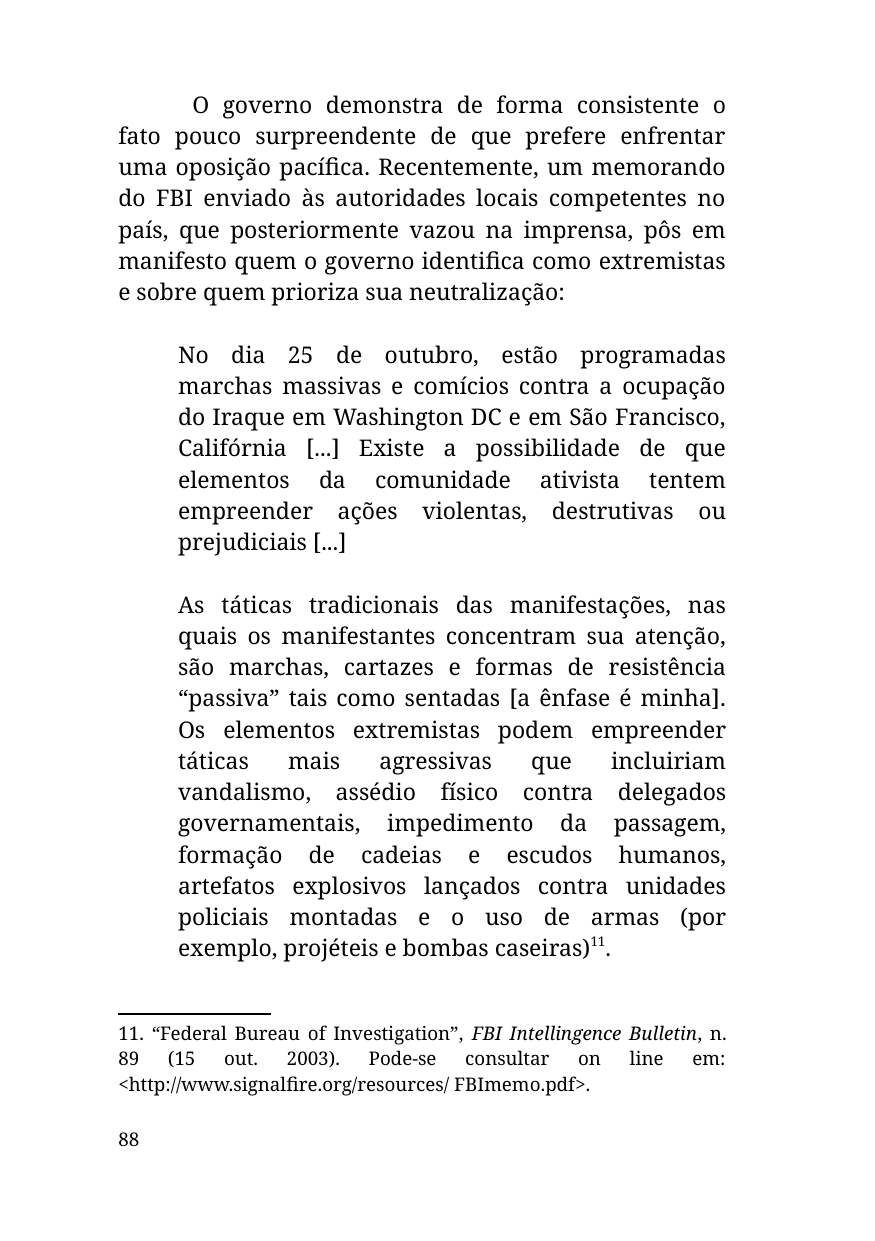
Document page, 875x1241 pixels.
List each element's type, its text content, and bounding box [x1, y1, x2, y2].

text As táticas tradicionais das manifestações, nas quais os manifestantes concentram sua atenção, são marchas, cartazes e formas de resistência “passiva” tais como sentadas [a ênfase é minha]. Os elementos extremistas podem empreender táticas mais agressivas que incluiriam vandalismo, assédio físico contra delegados governamentais, impedimento da passagem, formação de cadeias e escudos humanos, artefatos explosivos lançados contra unidades policiais montadas e o uso de armas (por exemplo, projéteis e bombas caseiras). [178, 588, 726, 963]
text No dia 25 de outubro, estão programadas marchas massivas e comícios contra a ocupação do Iraque em Washington DC e em São Francisco, Califórnia [...] Existe a possibilidade de que elementos da comunidade ativista tentem empreender ações violentas, destrutivas ou prejudiciais [...] [178, 338, 726, 557]
text . “Federal Bureau of Investigation”, FBI Intellingence Bulletin, n. 89 (15 out. 2003). Pode-se consultar on line em: <http://www.signalfire.org/resources/ FBImemo.pdf>. [118, 1020, 726, 1097]
text O governo demonstra de forma consistente o fato pouco surpreendente de que prefere enfrentar uma oposição pacífica. Recentemente, um memorando do FBI enviado às autoridades locais competentes no país, que posteriormente vazou na imprensa, pôs em manifesto quem o governo identifica como extremistas e sobre quem prioriza sua neutralização: [118, 88, 726, 307]
